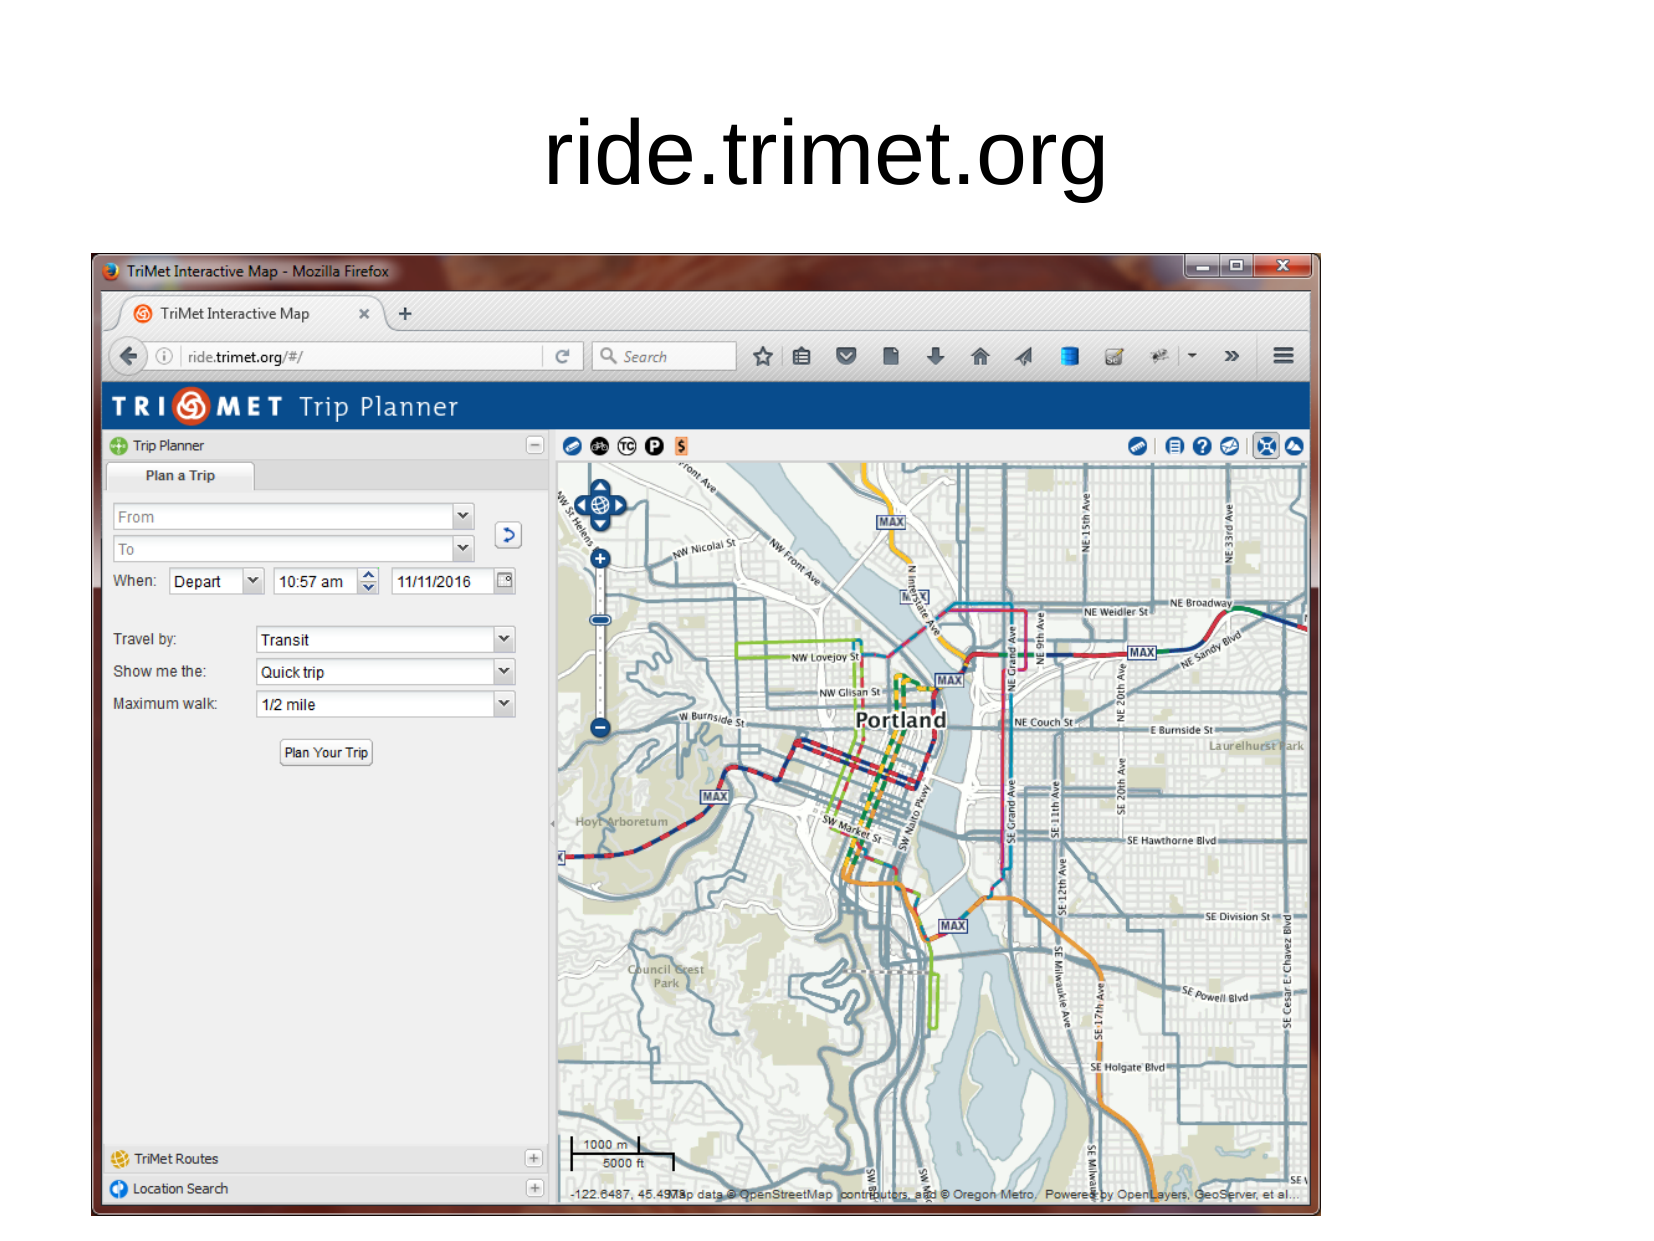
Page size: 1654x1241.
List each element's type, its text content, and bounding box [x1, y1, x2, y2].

title ride.trimet.org [82, 49, 1571, 257]
picture [91, 253, 1321, 1216]
